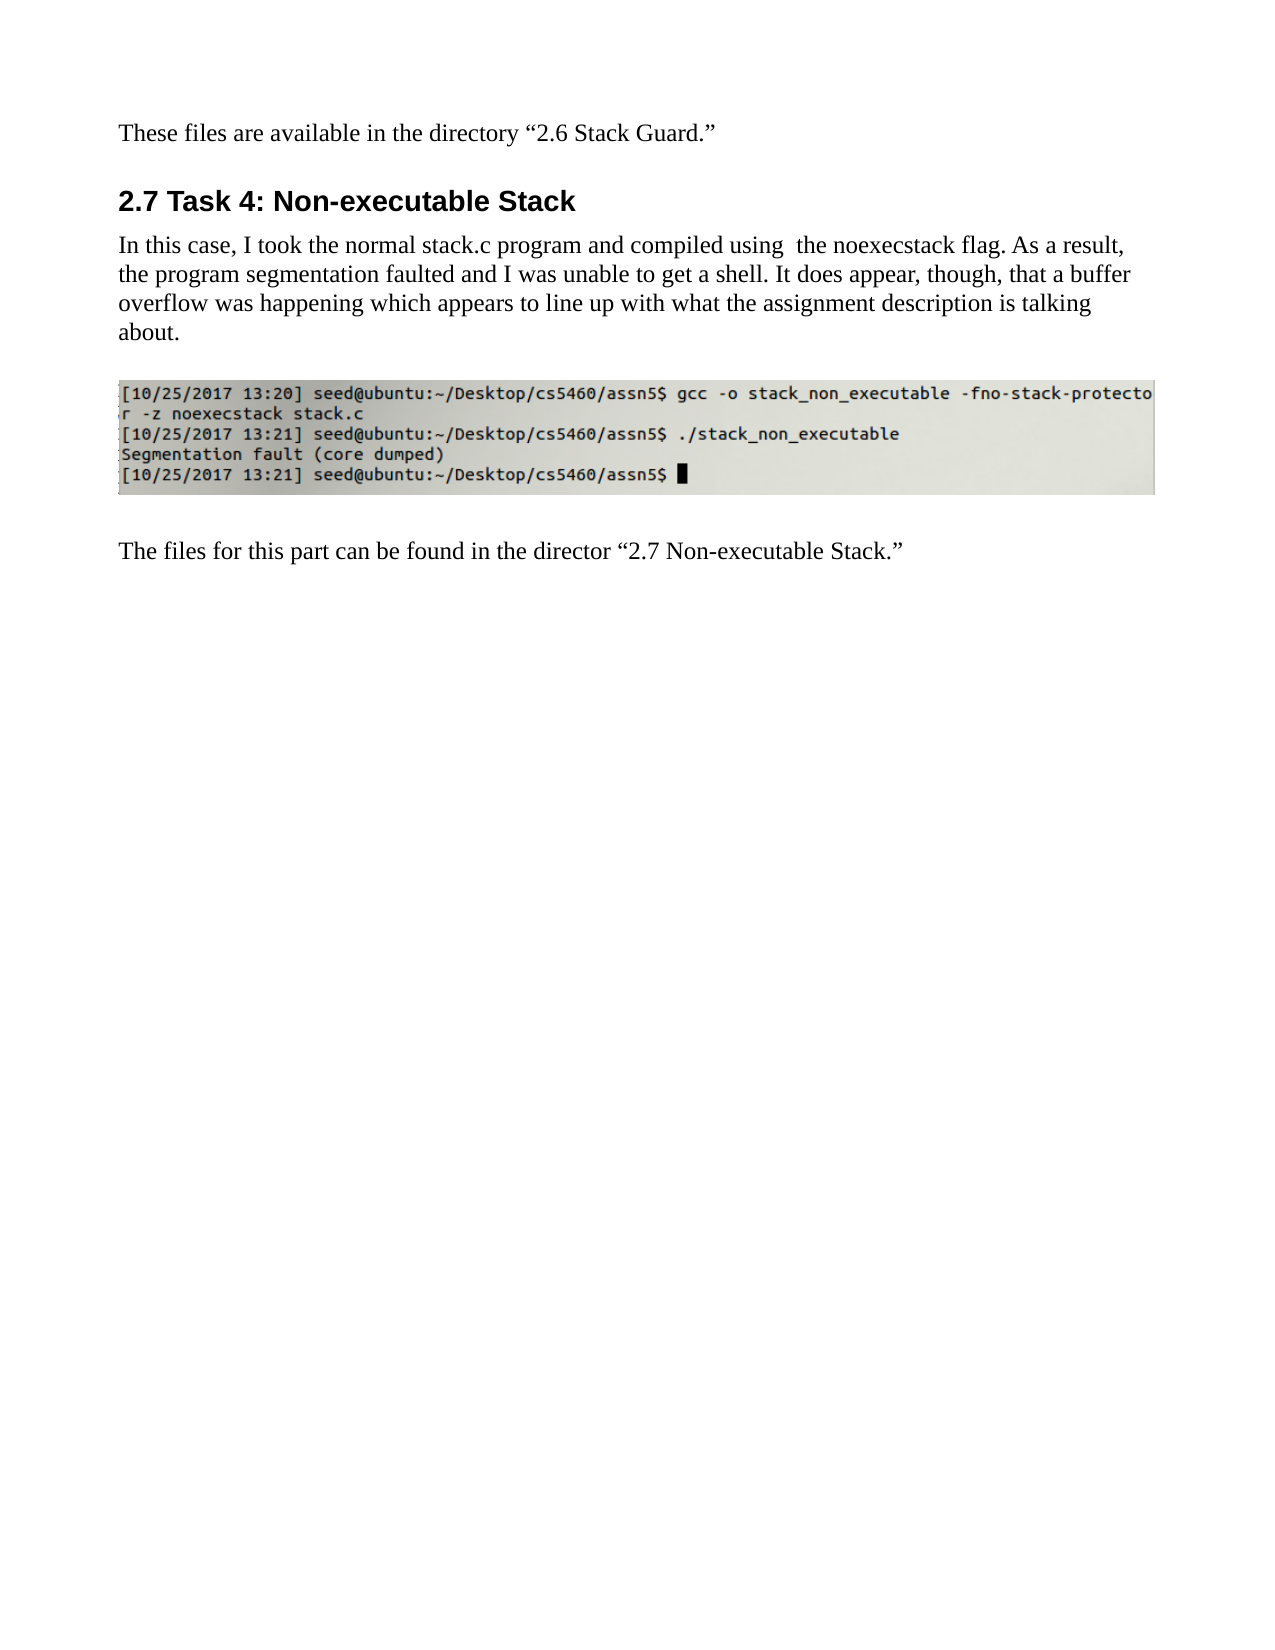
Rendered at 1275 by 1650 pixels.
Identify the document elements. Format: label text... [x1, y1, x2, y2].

subtitle 2.7 Task 4: Non-executable Stack [118, 184, 1157, 218]
picture [118, 380, 1157, 495]
text The files for this part can be found in the director “2.7 Non-executable Stack.” [118, 536, 1157, 565]
text In this case, I took the normal stack.c program and compiled using the noexecstack flag. As a result, the program segmentation faulted and I was unable to get a shell. It does appear, though, that a buffer overflow was happening which appears to line up with what the assignment description is talking about. [118, 230, 1157, 345]
text These files are available in the directory “2.6 Stack Guard.” [118, 118, 1157, 147]
